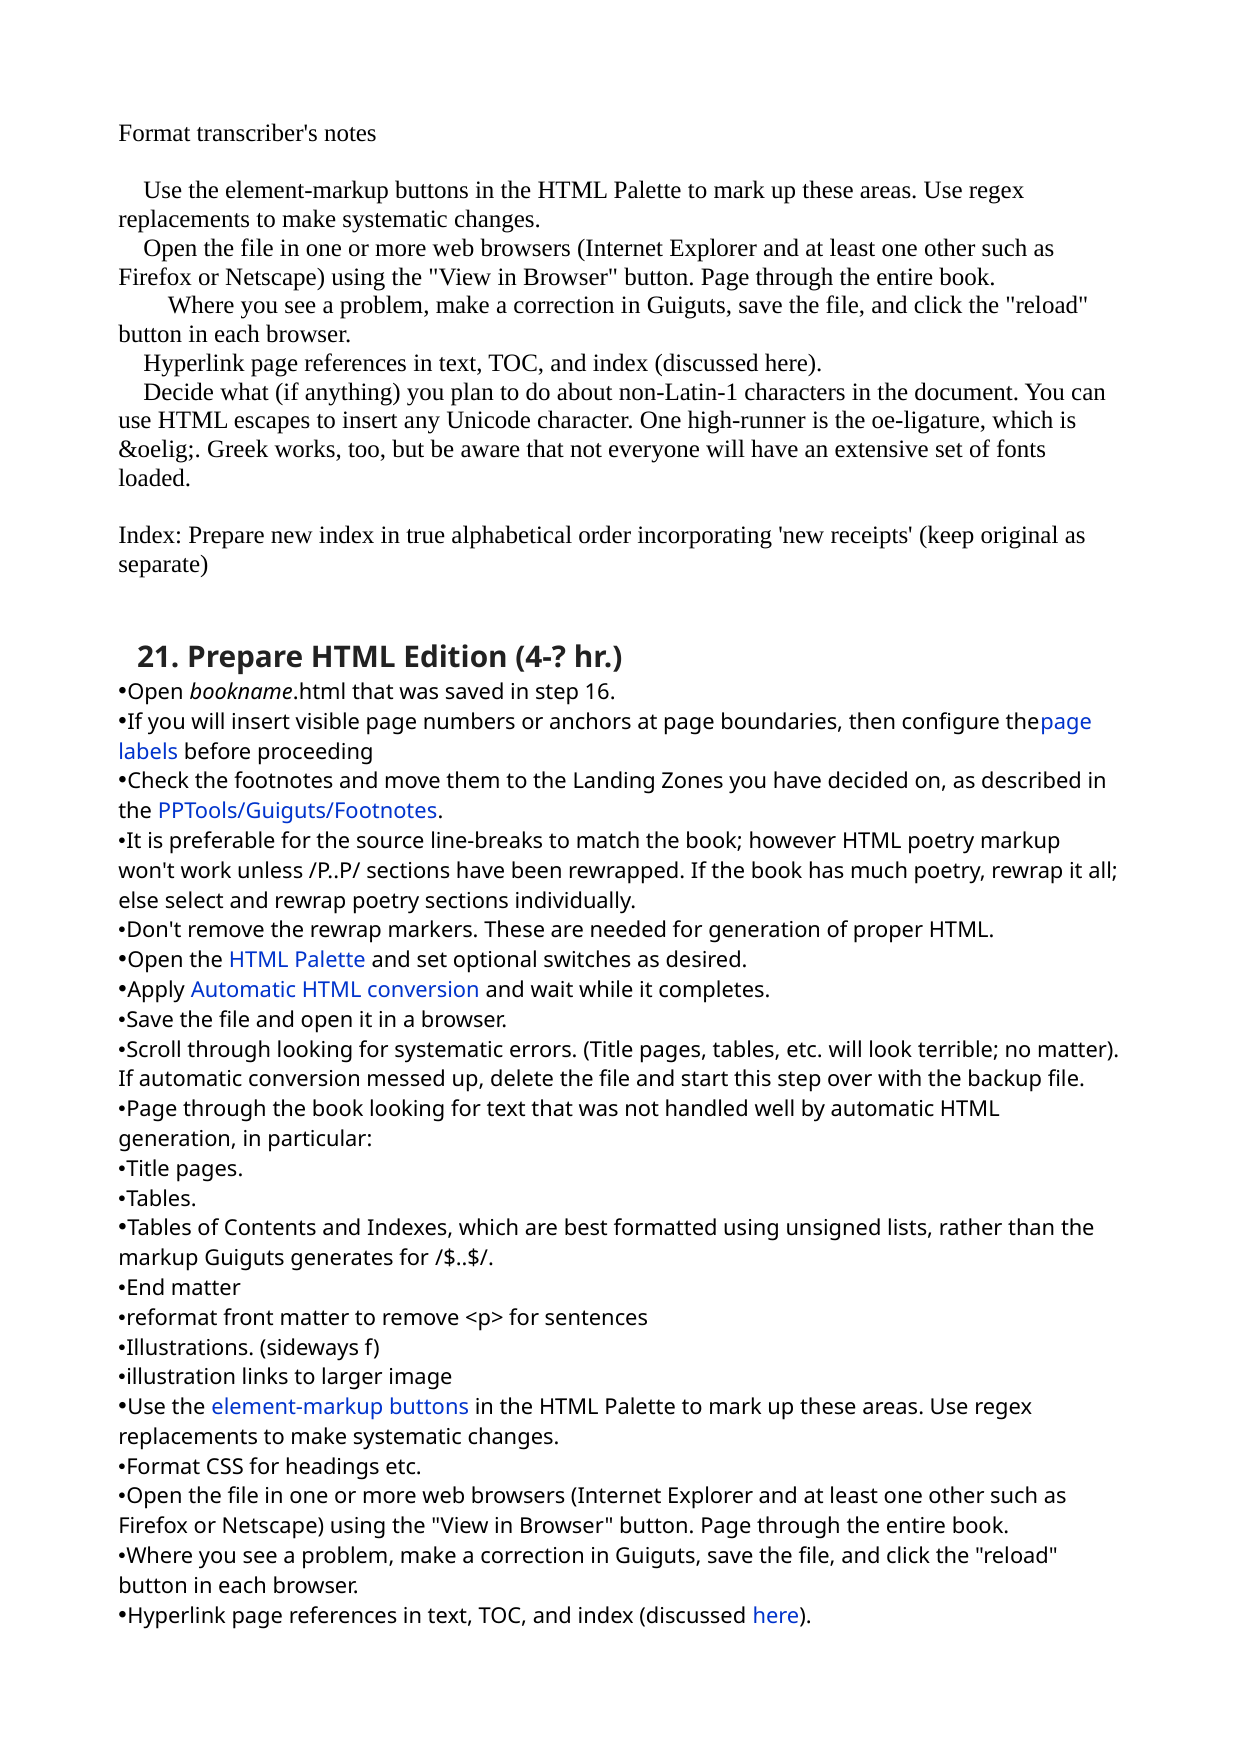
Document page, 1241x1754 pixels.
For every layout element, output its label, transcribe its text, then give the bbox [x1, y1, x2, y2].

text Use the element-markup buttons in the HTML Palette to mark up these areas. Use regex replacements to make systematic changes. [118, 176, 1122, 233]
list Open bookname.html that was saved in step 16. [118, 676, 1122, 706]
list Check the footnotes and move them to the Landing Zones you have decided on, as described in the PPTools/Guiguts/Footnotes. [118, 765, 1122, 825]
list Format CSS for headings etc. [118, 1451, 1122, 1480]
list Hyperlink page references in text, TOC, and index (discussed here). [118, 1599, 1122, 1629]
list Scroll through looking for systematic errors. (Title pages, tables, etc. will look terrible; no matter). If automatic conversion messed up, delete the file and start this step over with the backup file. [118, 1033, 1122, 1093]
text Decide what (if anything) you plan to do about non-Latin-1 characters in the document. You can use HTML escapes to insert any Unicode character. One high-runner is the oe-ligature, which is &oelig;. Greek works, too, but be aware that not everyone will have an extensive set of fonts loaded. [118, 377, 1122, 492]
list It is preferable for the source line-breaks to match the book; however HTML poetry markup won't work unless /P..P/ sections have been rewrapped. If the book has much poetry, rewrap it all; else select and rewrap poetry sections individually. [118, 825, 1122, 914]
text Hyperlink page references in text, TOC, and index (discussed here). [118, 348, 1122, 377]
text Where you see a problem, make a correction in Guiguts, save the file, and click the "reload" button in each browser. [118, 291, 1122, 348]
list Illustrations. (sideways f) [118, 1331, 1122, 1361]
list End matter [118, 1272, 1122, 1302]
list Page through the book looking for text that was not handled well by automatic HTML generation, in particular: [118, 1093, 1122, 1153]
text Format transcriber's notes [118, 118, 1122, 147]
text 21. Prepare HTML Edition (4-? hr.) [118, 636, 1122, 676]
text Index: Prepare new index in true alphabetical order incorporating 'new receipts' (keep original as separate) [118, 521, 1122, 578]
list Apply Automatic HTML conversion and wait while it completes. [118, 974, 1122, 1004]
list reformat front matter to remove <p> for sentences [118, 1302, 1122, 1331]
list Use the element-markup buttons in the HTML Palette to mark up these areas. Use regex replacements to make systematic changes. [118, 1391, 1122, 1451]
list If you will insert visible page numbers or anchors at page boundaries, then configure thepage labels before proceeding [118, 706, 1122, 765]
list Tables of Contents and Indexes, which are best formatted using unsigned lists, rather than the markup Guiguts generates for /$..$/. [118, 1212, 1122, 1272]
text Open the file in one or more web browsers (Internet Explorer and at least one other such as Firefox or Netscape) using the "View in Browser" button. Page through the entire book. [118, 233, 1122, 291]
list Don't remove the rewrap markers. These are needed for generation of proper HTML. [118, 914, 1122, 944]
list Tables. [118, 1182, 1122, 1212]
list Save the file and open it in a browser. [118, 1004, 1122, 1033]
list illustration links to larger image [118, 1361, 1122, 1391]
list Open the file in one or more web browsers (Internet Explorer and at least one other such as Firefox or Netscape) using the "View in Browser" button. Page through the entire book. [118, 1480, 1122, 1540]
list Open the HTML Palette and set optional switches as desired. [118, 944, 1122, 974]
list Where you see a problem, make a correction in Guiguts, save the file, and click the "reload" button in each browser. [118, 1540, 1122, 1599]
list Title pages. [118, 1153, 1122, 1182]
